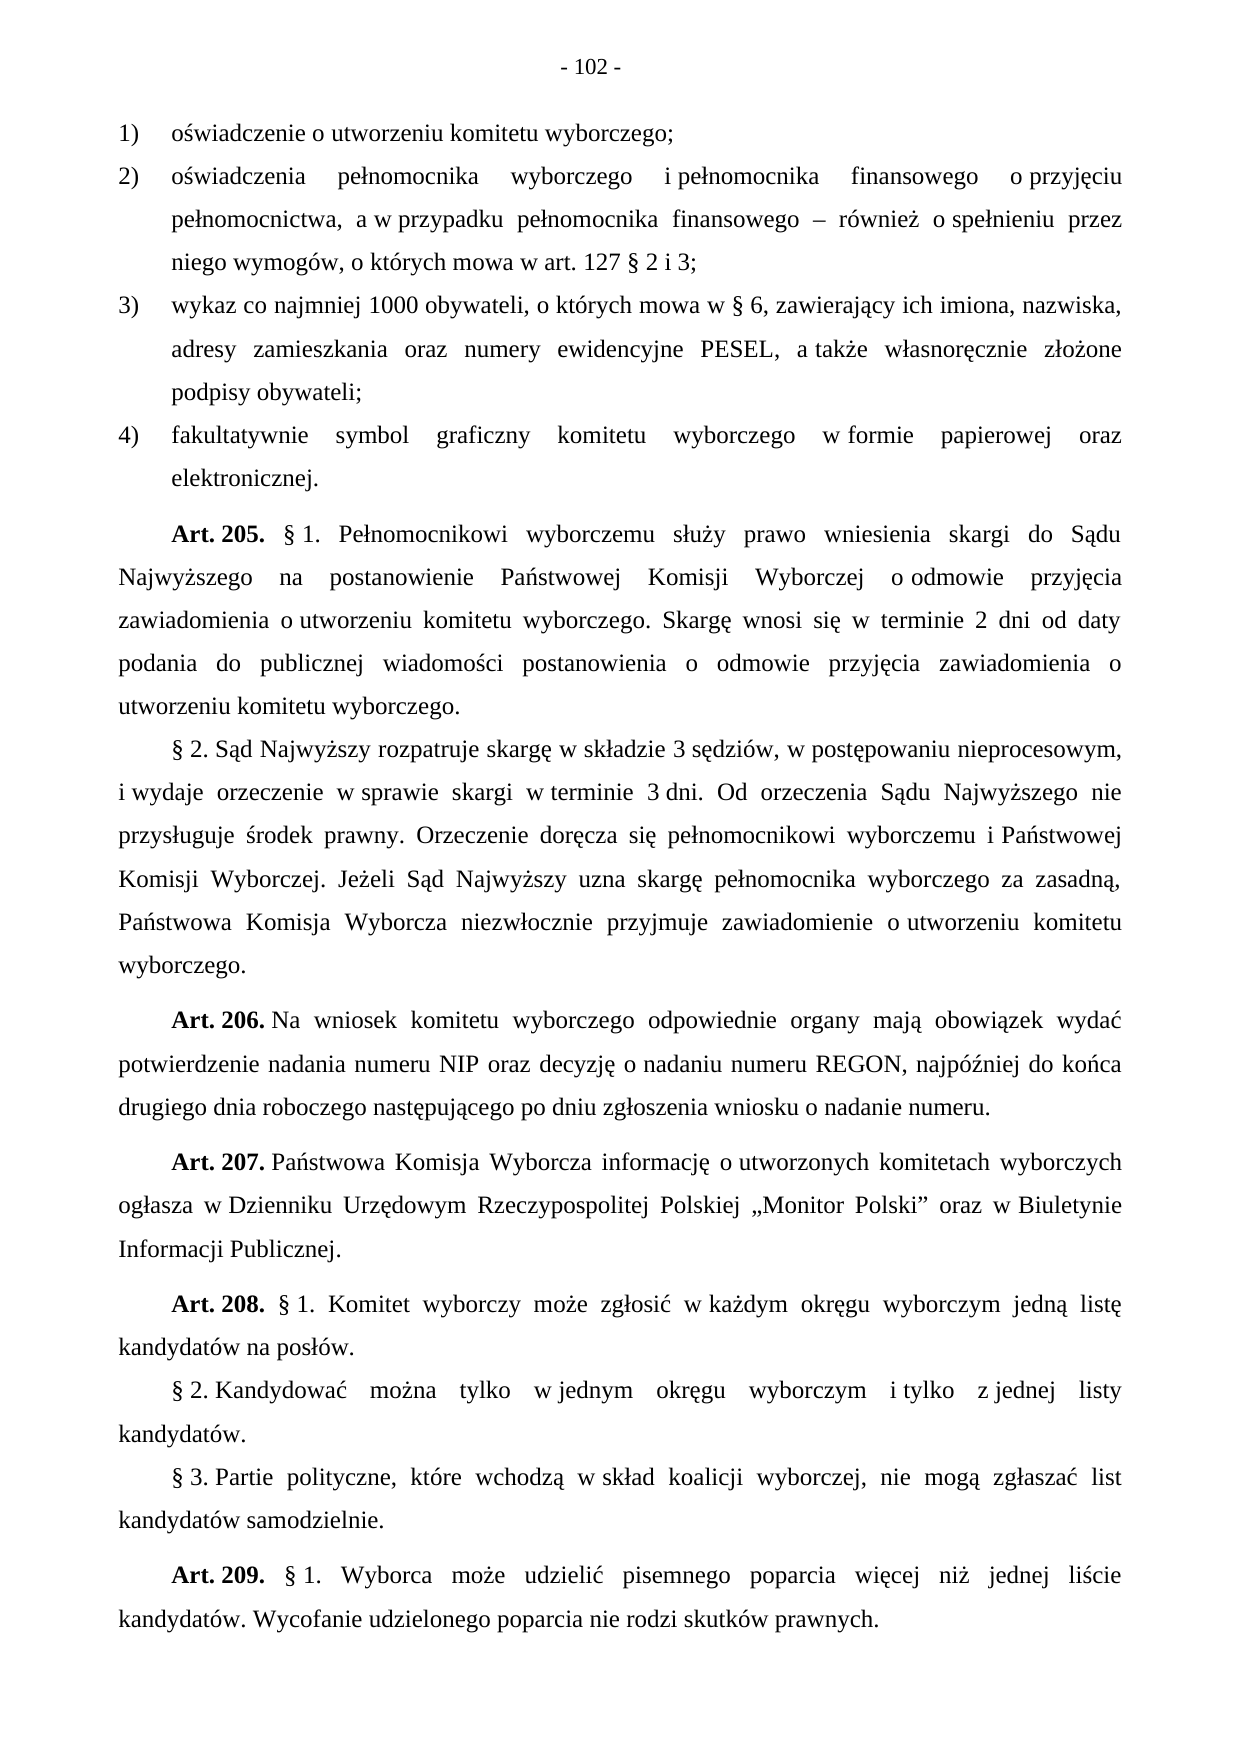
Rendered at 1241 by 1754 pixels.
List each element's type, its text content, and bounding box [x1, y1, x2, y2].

text Art. 208. § 1. Komitet wyborczy może zgłosić w każdym okręgu wyborczym jedną listę kandydatów na posłów. [118, 1289, 1122, 1361]
text 3) wykaz co najmniej 1000 obywateli, o których mowa w § 6, zawierający ich imiona, nazwiska, adresy zamieszkania oraz numery ewidencyjne PESEL, a także własnoręcznie złożone podpisy obywateli; [118, 291, 1122, 406]
text Art. 205. § 1. Pełnomocnikowi wyborczemu służy prawo wniesienia skargi do Sądu Najwyższego na postanowienie Państwowej Komisji Wyborczej o odmowie przyjęcia zawiadomienia o utworzeniu komitetu wyborczego. Skargę wnosi się w terminie 2 dni od daty podania do publicznej wiadomości postanowienia o odmowie przyjęcia zawiadomienia o utworzeniu komitetu wyborczego. [118, 519, 1122, 720]
text Art. 206. Na wniosek komitetu wyborczego odpowiednie organy mają obowiązek wydać potwierdzenie nadania numeru NIP oraz decyzję o nadaniu numeru REGON, najpóźniej do końca drugiego dnia roboczego następującego po dniu zgłoszenia wniosku o nadanie numeru. [118, 1006, 1122, 1121]
text § 3. Partie polityczne, które wchodzą w skład koalicji wyborczej, nie mogą zgłaszać list kandydatów samodzielnie. [118, 1462, 1122, 1534]
text § 2. Sąd Najwyższy rozpatruje skargę w składzie 3 sędziów, w postępowaniu nieprocesowym, i wydaje orzeczenie w sprawie skargi w terminie 3 dni. Od orzeczenia Sądu Najwyższego nie przysługuje środek prawny. Orzeczenie doręcza się pełnomocnikowi wyborczemu i Państwowej Komisji Wyborczej. Jeżeli Sąd Najwyższy uzna skargę pełnomocnika wyborczego za zasadną, Państwowa Komisja Wyborcza niezwłocznie przyjmuje zawiadomienie o utworzeniu komitetu wyborczego. [118, 734, 1122, 979]
text Art. 209. § 1. Wyborca może udzielić pisemnego poparcia więcej niż jednej liście kandydatów. Wycofanie udzielonego poparcia nie rodzi skutków prawnych. [118, 1561, 1122, 1632]
text 1) oświadczenie o utworzeniu komitetu wyborczego; [118, 118, 1122, 147]
text Art. 207. Państwowa Komisja Wyborcza informację o utworzonych komitetach wyborczych ogłasza w Dzienniku Urzędowym Rzeczypospolitej Polskiej „Monitor Polski” oraz w Biuletynie Informacji Publicznej. [118, 1147, 1122, 1262]
text 4) fakultatywnie symbol graficzny komitetu wyborczego w formie papierowej oraz elektronicznej. [118, 420, 1122, 492]
text 2) oświadczenia pełnomocnika wyborczego i pełnomocnika finansowego o przyjęciu pełnomocnictwa, a w przypadku pełnomocnika finansowego – również o spełnieniu przez niego wymogów, o których mowa w art. 127 § 2 i 3; [118, 161, 1122, 276]
text § 2. Kandydować można tylko w jednym okręgu wyborczym i tylko z jednej listy kandydatów. [118, 1376, 1122, 1447]
